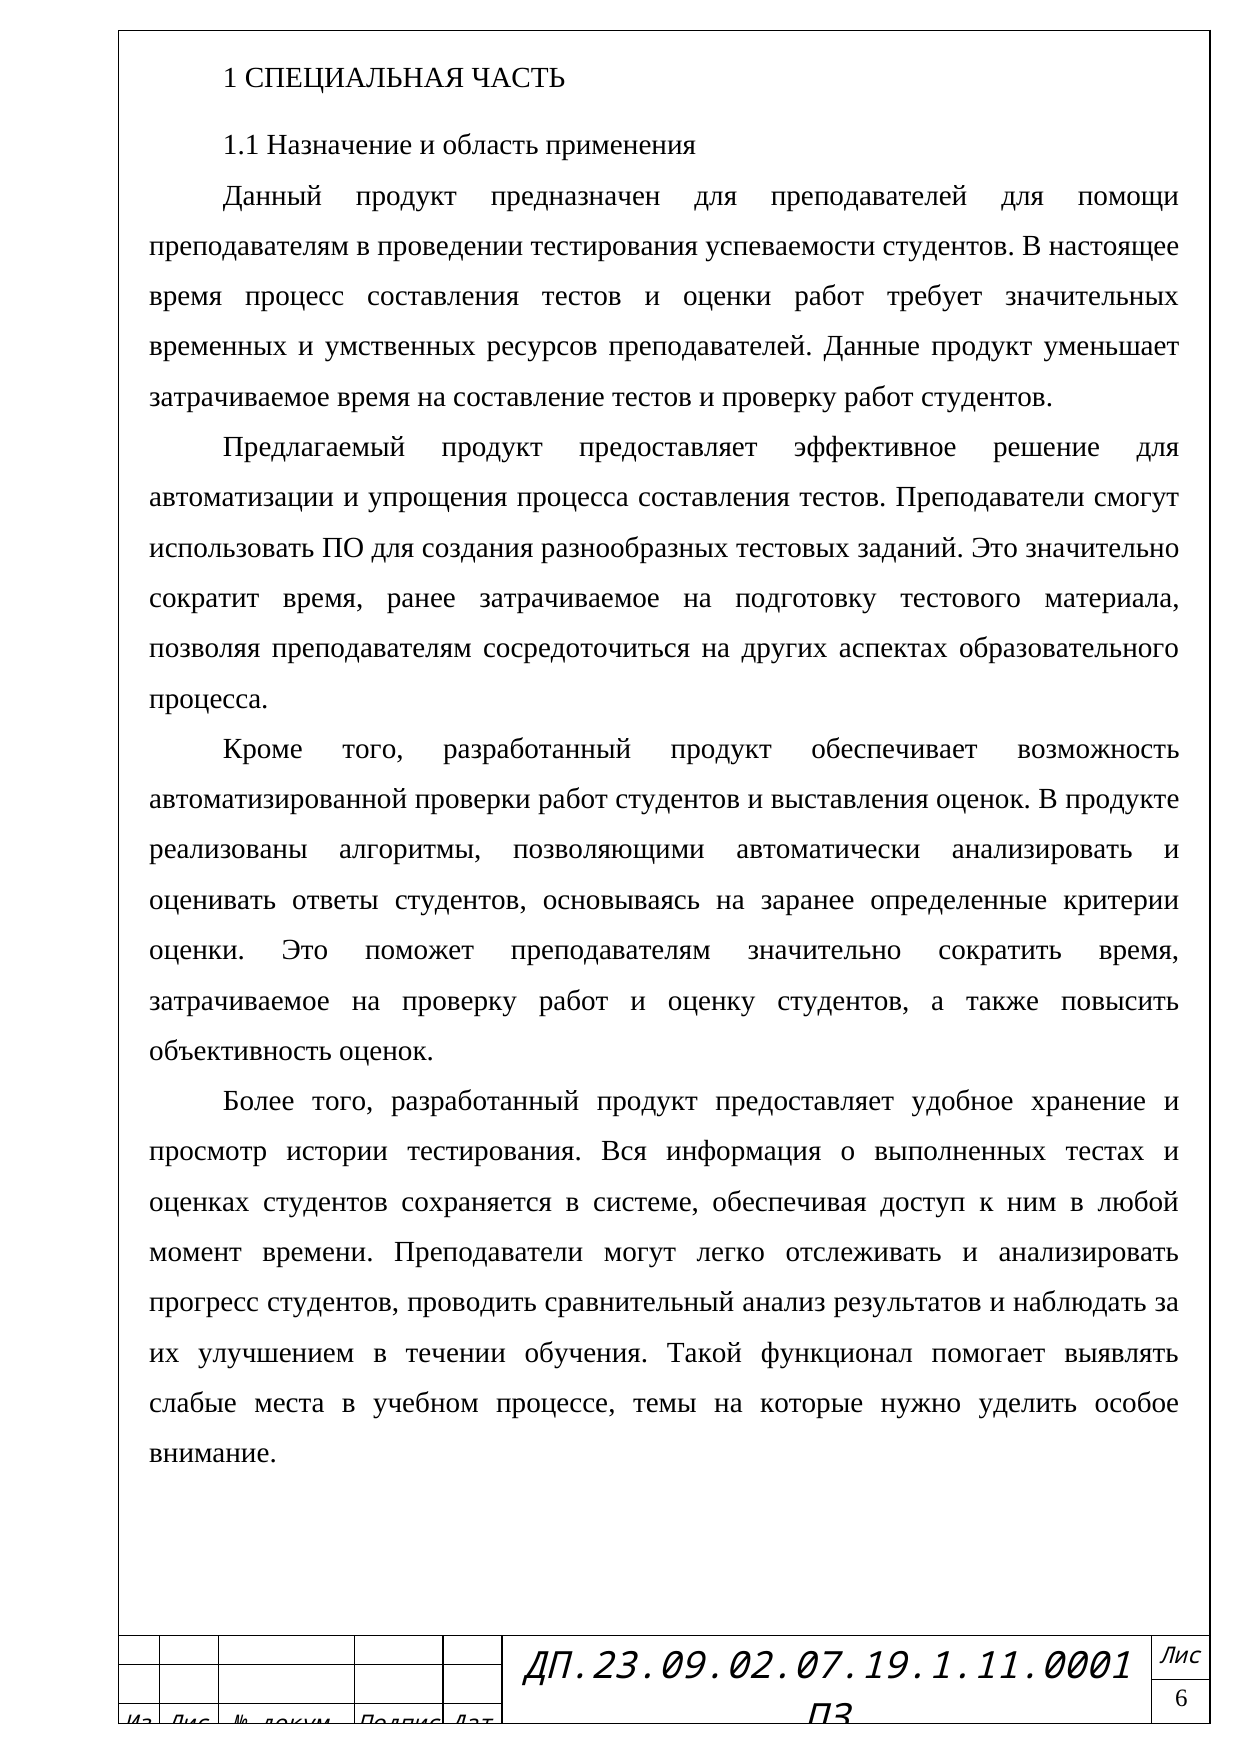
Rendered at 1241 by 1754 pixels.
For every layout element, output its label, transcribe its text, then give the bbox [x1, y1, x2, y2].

title 1 СПЕЦИАЛЬНАЯ ЧАСТЬ [223, 60, 1180, 94]
text Кроме того, разработанный продукт обеспечивает возможность автоматизированной проверки работ студентов и выставления оценок. В продукте реализованы алгоритмы, позволяющими автоматически анализировать и оценивать ответы студентов, основываясь на заранее определенные критерии оценки. Это поможет преподавателям значительно сократить время, затрачиваемое на проверку работ и оценку студентов, а также повысить объективность оценок. [149, 731, 1180, 1066]
text Данный продукт предназначен для преподавателей для помощи преподавателям в проведении тестирования успеваемости студентов. В настоящее время процесс составления тестов и оценки работ требует значительных временных и умственных ресурсов преподавателей. Данные продукт уменьшает затрачиваемое время на составление тестов и проверку работ студентов. [149, 178, 1180, 412]
subtitle 1.1 Назначение и область применения [223, 127, 1180, 161]
text Предлагаемый продукт предоставляет эффективное решение для автоматизации и упрощения процесса составления тестов. Преподаватели смогут использовать ПО для создания разнообразных тестовых заданий. Это значительно сократит время, ранее затрачиваемое на подготовку тестового материала, позволяя преподавателям сосредоточиться на других аспектах образовательного процесса. [149, 429, 1180, 714]
text Более того, разработанный продукт предоставляет удобное хранение и просмотр истории тестирования. Вся информация о выполненных тестах и оценках студентов сохраняется в системе, обеспечивая доступ к ним в любой момент времени. Преподаватели могут легко отслеживать и анализировать прогресс студентов, проводить сравнительный анализ результатов и наблюдать за их улучшением в течении обучения. Такой функционал помогает выявлять слабые места в учебном процессе, темы на которые нужно уделить особое внимание. [149, 1083, 1180, 1469]
